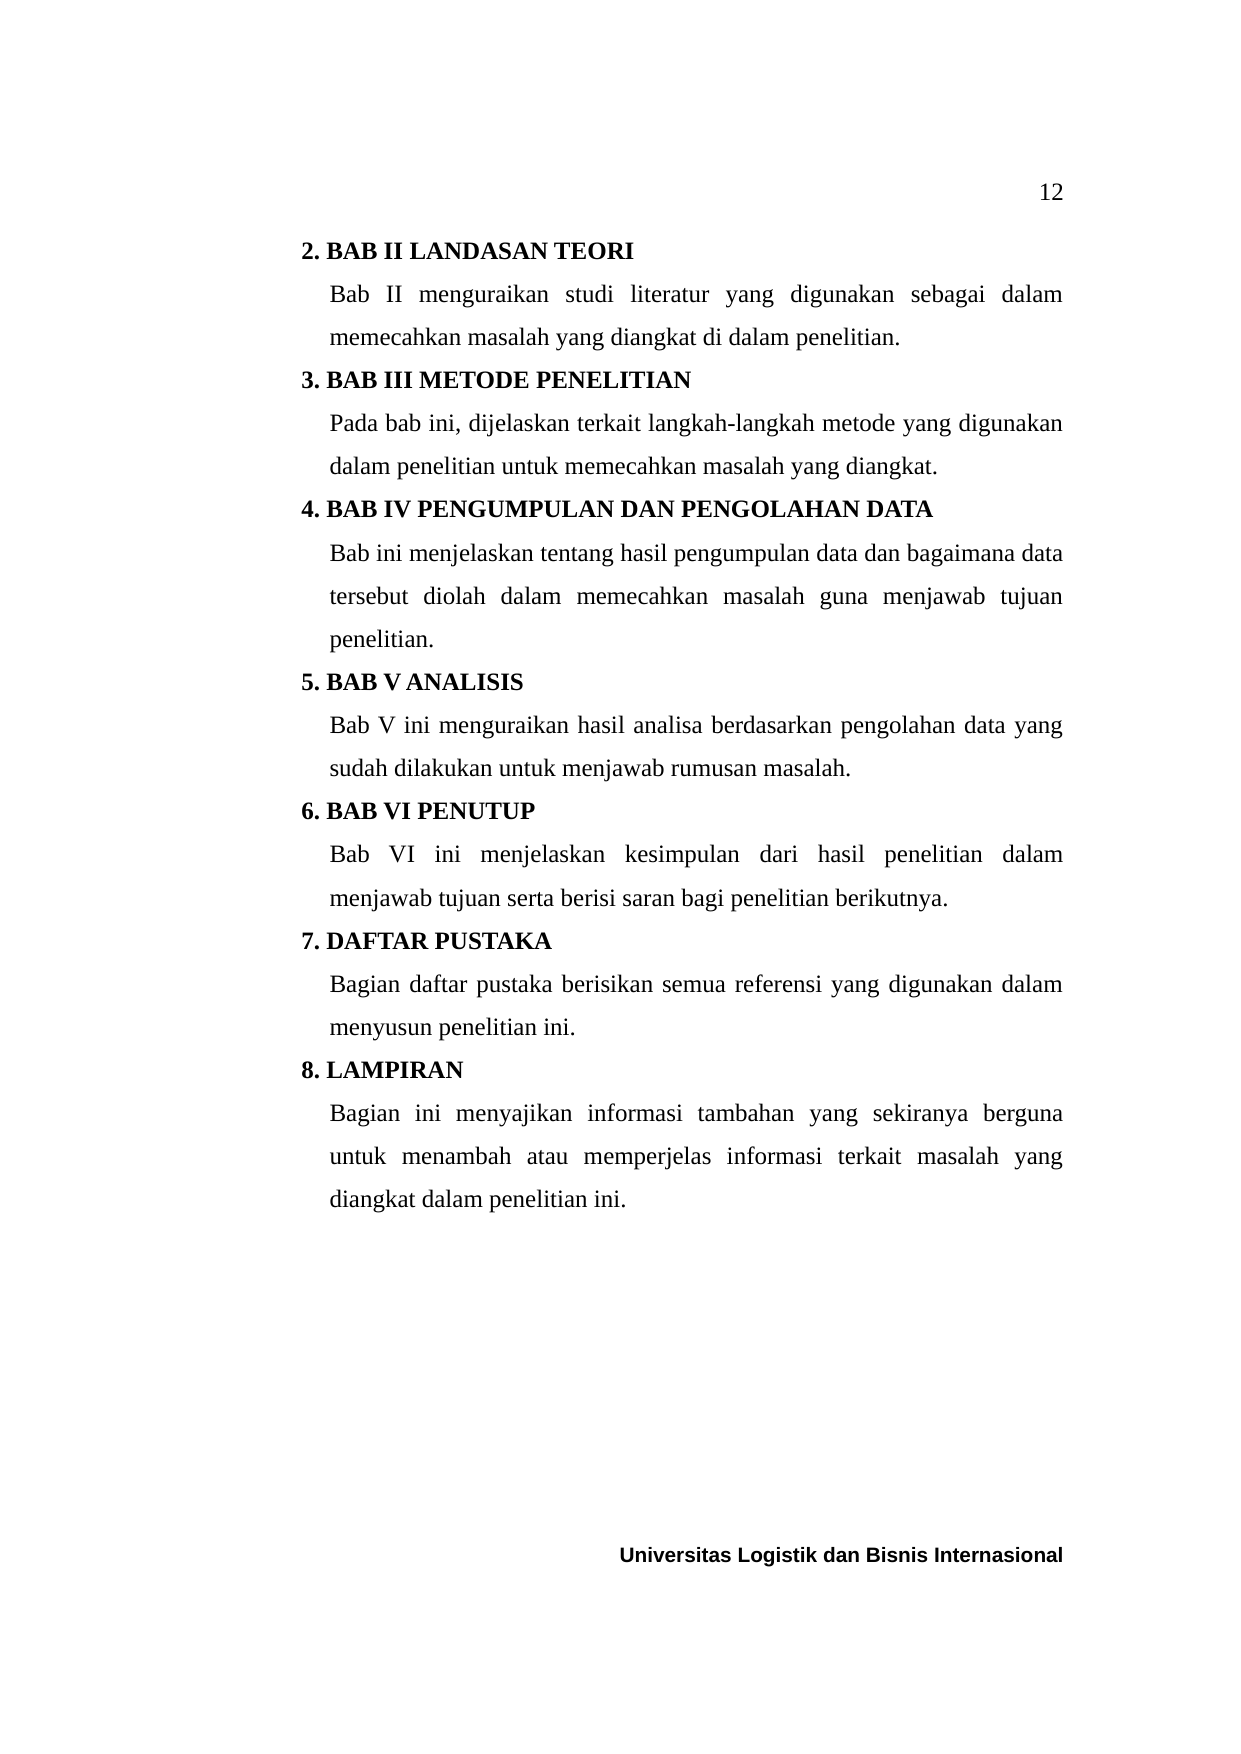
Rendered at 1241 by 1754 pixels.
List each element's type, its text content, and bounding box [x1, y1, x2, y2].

text 4. BAB IV PENGUMPULAN DAN PENGOLAHAN DATA [301, 494, 1063, 523]
text 2. BAB II LANDASAN TEORI [301, 236, 1063, 264]
text Bagian daftar pustaka berisikan semua referensi yang digunakan dalam menyusun penelitian ini. [329, 969, 1063, 1041]
text 3. BAB III METODE PENELITIAN [301, 365, 1063, 394]
text 7. DAFTAR PUSTAKA [301, 926, 1063, 954]
text Bab VI ini menjelaskan kesimpulan dari hasil penelitian dalam menjawab tujuan serta berisi saran bagi penelitian berikutnya. [329, 839, 1063, 911]
text Pada bab ini, dijelaskan terkait langkah-langkah metode yang digunakan dalam penelitian untuk memecahkan masalah yang diangkat. [329, 408, 1063, 480]
text Bagian ini menyajikan informasi tambahan yang sekiranya berguna untuk menambah atau memperjelas informasi terkait masalah yang diangkat dalam penelitian ini. [329, 1098, 1063, 1213]
text Bab V ini menguraikan hasil analisa berdasarkan pengolahan data yang sudah dilakukan untuk menjawab rumusan masalah. [329, 710, 1063, 782]
text 5. BAB V ANALISIS [301, 667, 1063, 696]
text 6. BAB VI PENUTUP [301, 796, 1063, 825]
text 8. LAMPIRAN [301, 1055, 1063, 1084]
text Bab II menguraikan studi literatur yang digunakan sebagai dalam memecahkan masalah yang diangkat di dalam penelitian. [329, 279, 1063, 351]
text Bab ini menjelaskan tentang hasil pengumpulan data dan bagaimana data tersebut diolah dalam memecahkan masalah guna menjawab tujuan penelitian. [329, 538, 1063, 653]
